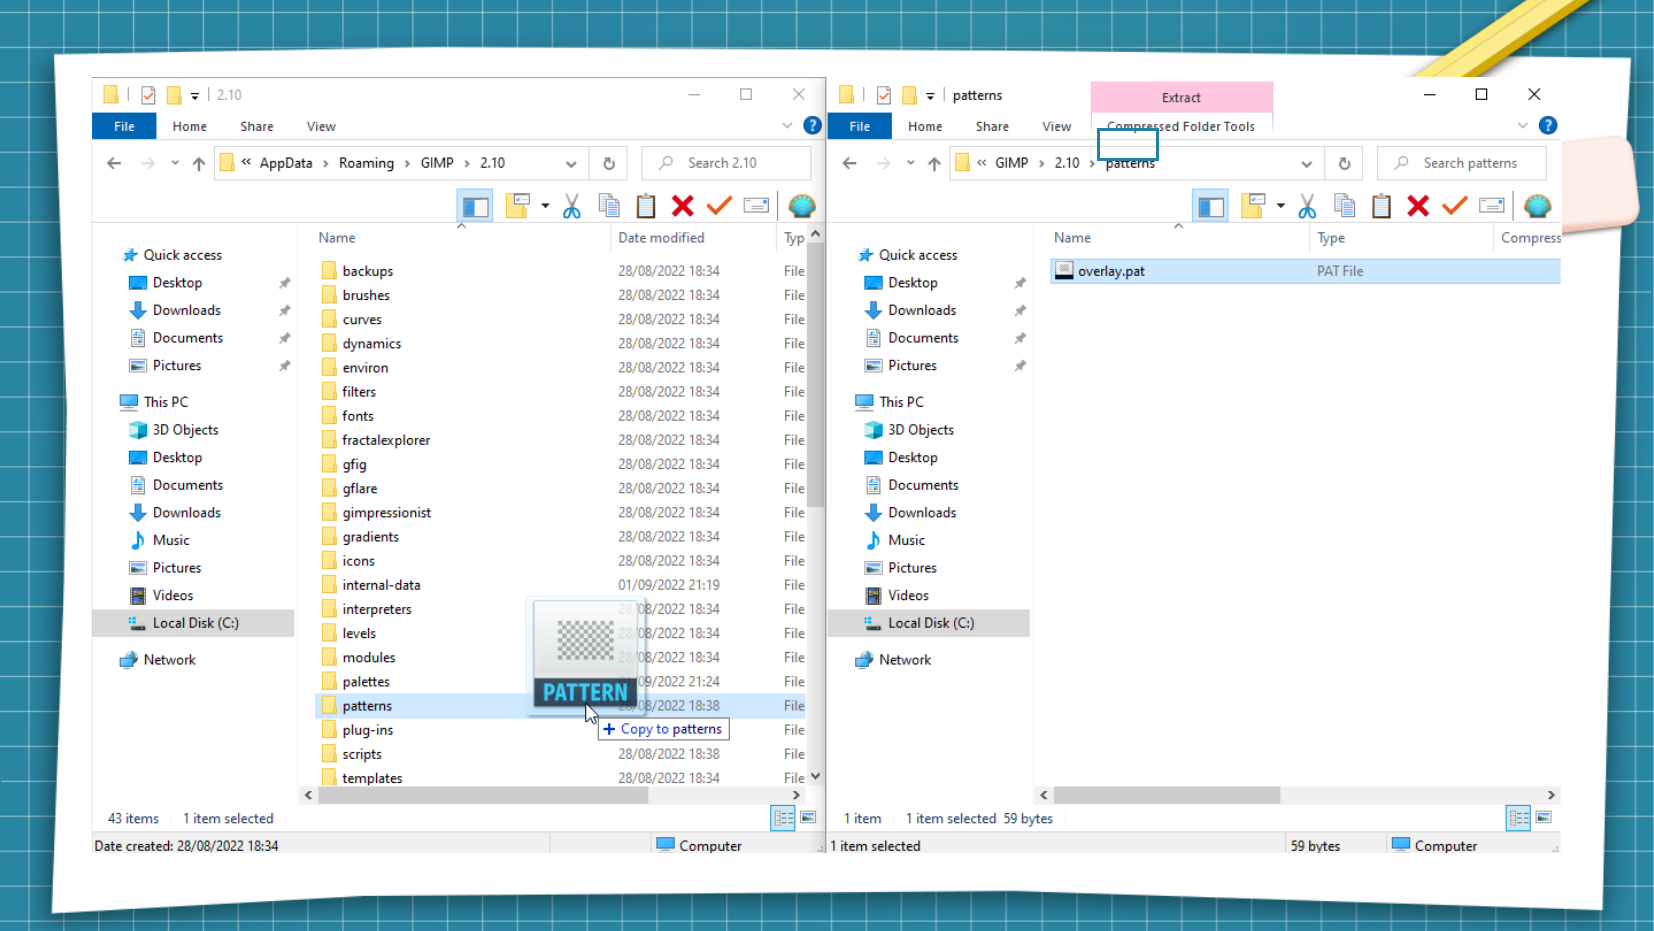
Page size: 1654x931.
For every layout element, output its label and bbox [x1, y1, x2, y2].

picture [91, 77, 1562, 853]
